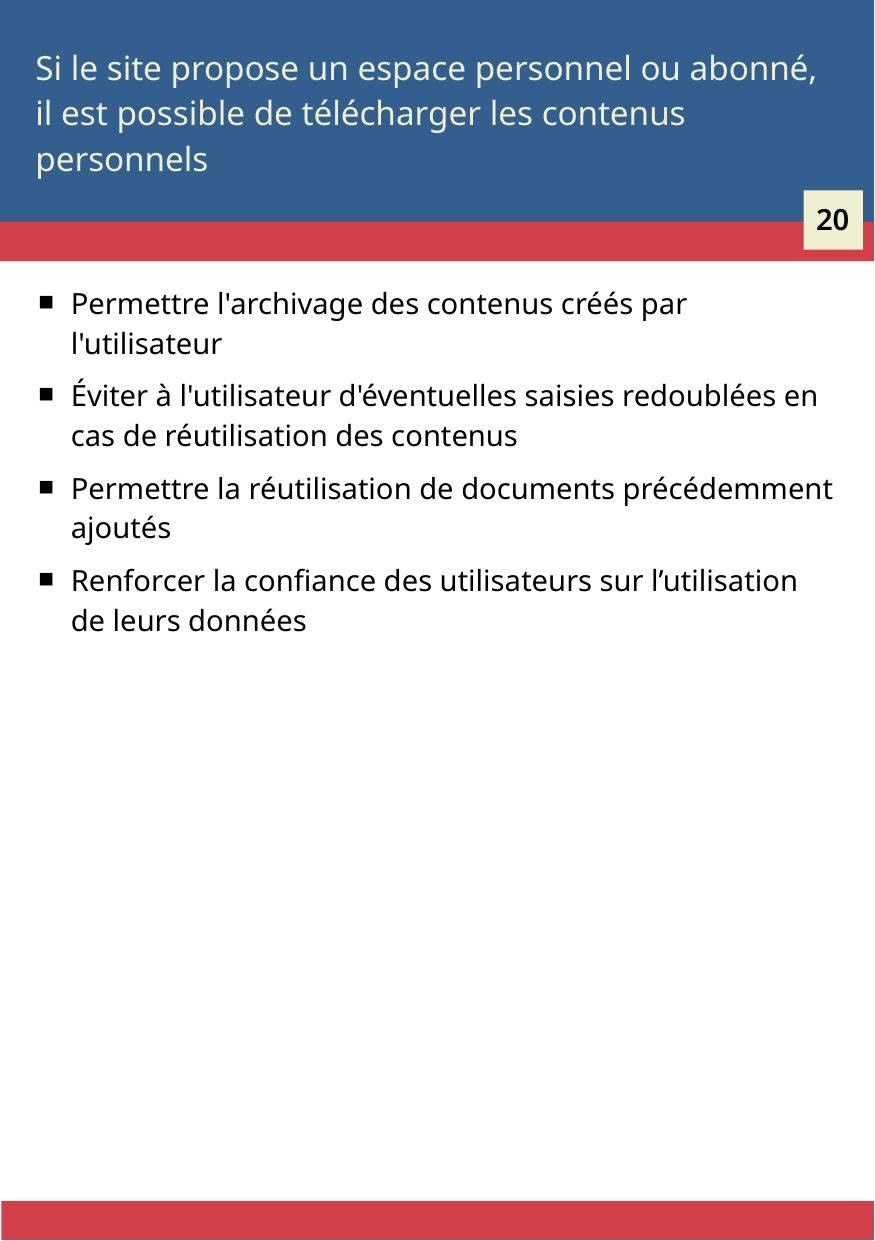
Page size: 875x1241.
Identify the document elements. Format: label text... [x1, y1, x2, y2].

list Permettre l'archivage des contenus créés par l'utilisateur Éviter à l'utilisateur d'éventuelles saisies redoublées en cas de réutilisation des contenus Permettre la réutilisation de documents précédemment ajoutés Renforcer la confiance des utilisateurs sur l’utilisation de leurs données [23, 283, 839, 1111]
text_box 20 [803, 188, 863, 249]
title Si le site propose un espace personnel ou abonné, il est possible de télécharger les contenus personnels [35, 13, 839, 213]
